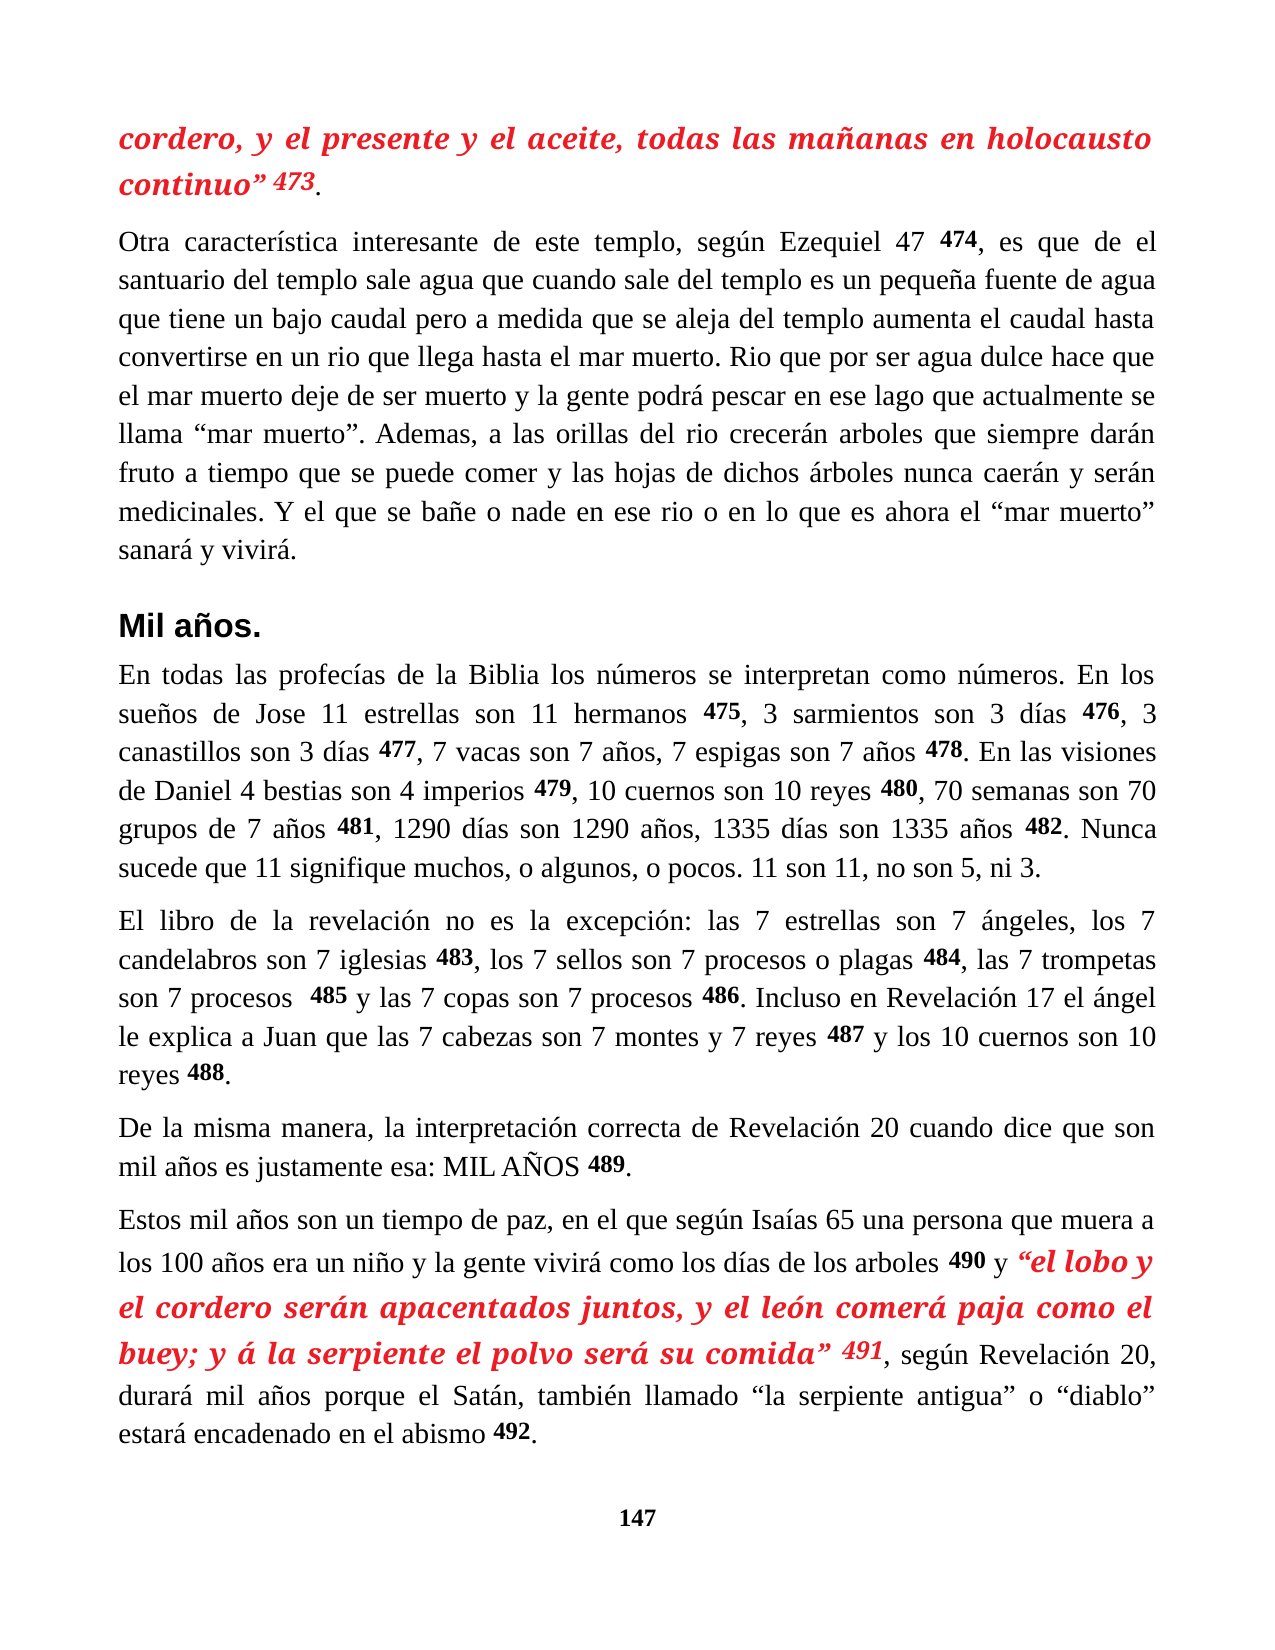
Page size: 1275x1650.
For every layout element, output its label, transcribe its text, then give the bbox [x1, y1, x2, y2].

subtitle Mil años. [118, 606, 1157, 645]
text Otra característica interesante de este templo, según Ezequiel 47 , es que de el santuario del templo sale agua que cuando sale del templo es un pequeña fuente de agua que tiene un bajo caudal pero a medida que se aleja del templo aumenta el caudal hasta convertirse en un rio que llega hasta el mar muerto. Rio que por ser agua dulce hace que el mar muerto deje de ser muerto y la gente podrá pescar en ese lago que actualmente se llama “mar muerto”. Ademas, a las orillas del rio crecerán arboles que siempre darán fruto a tiempo que se puede comer y las hojas de dichos árboles nunca caerán y serán medicinales. Y el que se bañe o nade en ese rio o en lo que es ahora el “mar muerto” sanará y vivirá. [118, 224, 1157, 566]
text El libro de la revelación no es la excepción: las 7 estrellas son 7 ángeles, los 7 candelabros son 7 iglesias , los 7 sellos son 7 procesos o plagas , las 7 trompetas son 7 procesos y las 7 copas son 7 procesos . Incluso en Revelación 17 el ángel le explica a Juan que las 7 cabezas son 7 montes y 7 reyes y los 10 cuernos son 10 reyes . [118, 903, 1157, 1091]
text De la misma manera, la interpretación correcta de Revelación 20 cuando dice que son mil años es justamente esa: MIL AÑOS . [118, 1111, 1157, 1183]
text cordero, y el presente y el aceite, todas las mañanas en holocausto continuo” . [118, 118, 1157, 203]
text En todas las profecías de la Biblia los números se interpretan como números. En los sueños de Jose 11 estrellas son 11 hermanos , 3 sarmientos son 3 días , 3 canastillos son 3 días , 7 vacas son 7 años, 7 espigas son 7 años . En las visiones de Daniel 4 bestias son 4 imperios , 10 cuernos son 10 reyes , 70 semanas son 70 grupos de 7 años , 1290 días son 1290 años, 1335 días son 1335 años . Nunca sucede que 11 signifique muchos, o algunos, o pocos. 11 son 11, no son 5, ni 3. [118, 657, 1157, 884]
text Estos mil años son un tiempo de paz, en el que según Isaías 65 una persona que muera a los 100 años era un niño y la gente vivirá como los días de los arboles y “el lobo y el cordero serán apacentados juntos, y el león comerá paja como el buey; y á la serpiente el polvo será su comida” , según Revelación 20, durará mil años porque el Satán, también llamado “la serpiente antigua” o “diablo” estará encadenado en el abismo . [118, 1202, 1157, 1450]
